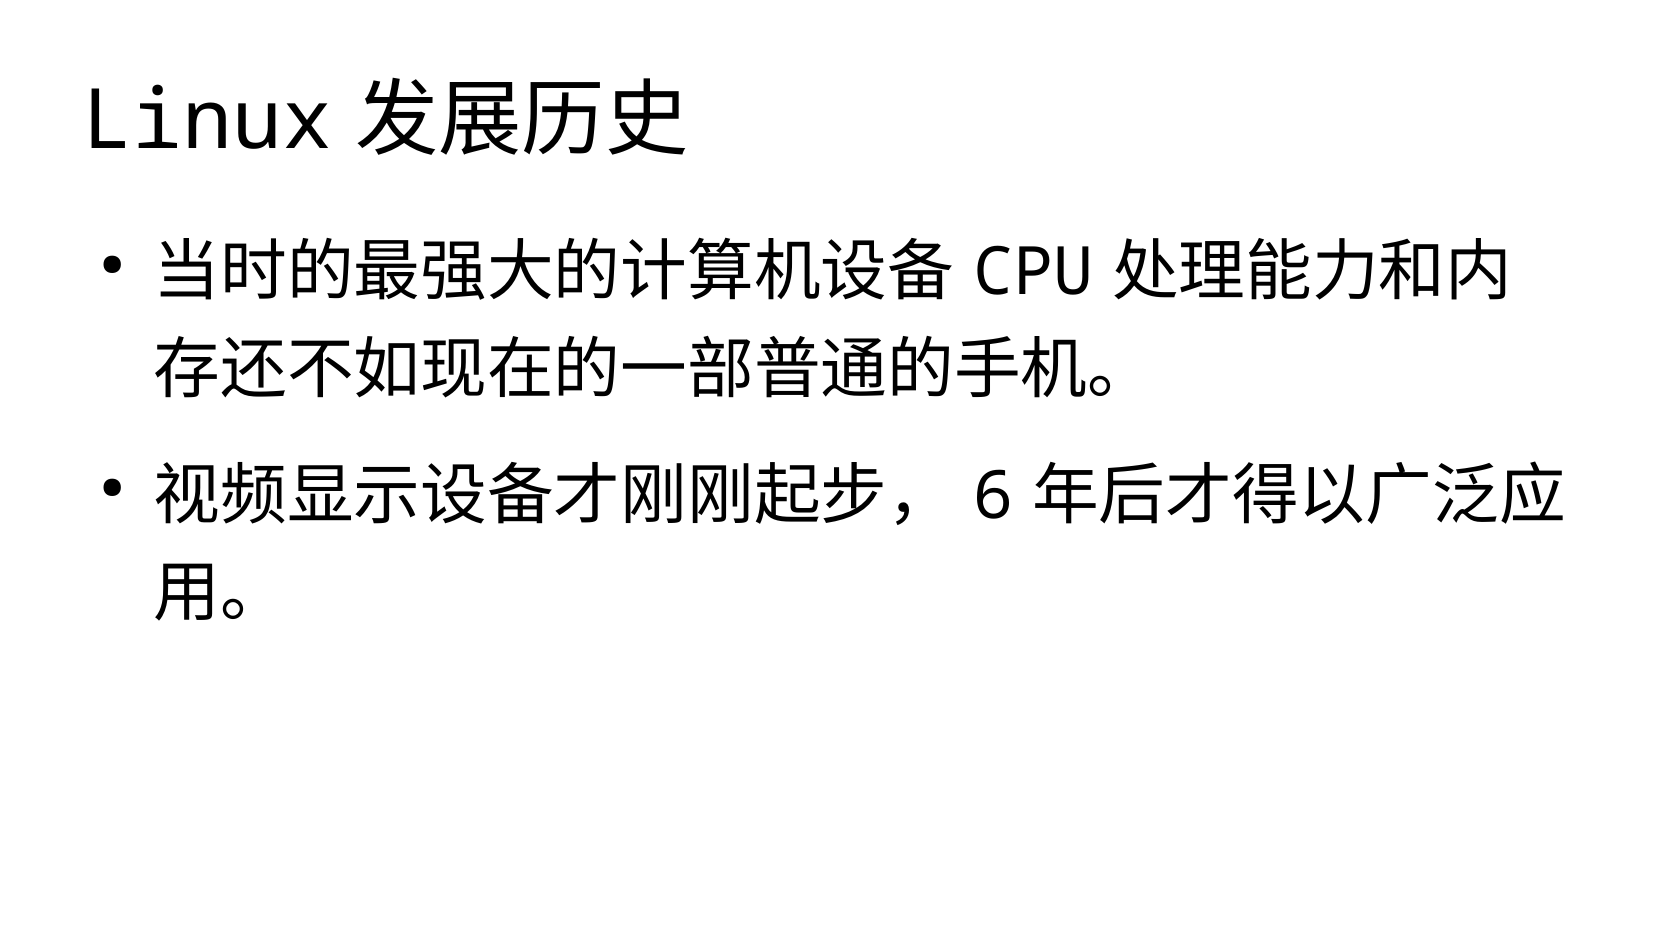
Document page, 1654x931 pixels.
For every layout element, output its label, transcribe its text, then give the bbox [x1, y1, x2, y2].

title Linux发展历史 [82, 37, 1571, 189]
list 当时的最强大的计算机设备CPU处理能力和内存还不如现在的一部普通的手机。 视频显示设备才刚刚起步，6年后才得以广泛应用。 [82, 217, 1571, 758]
